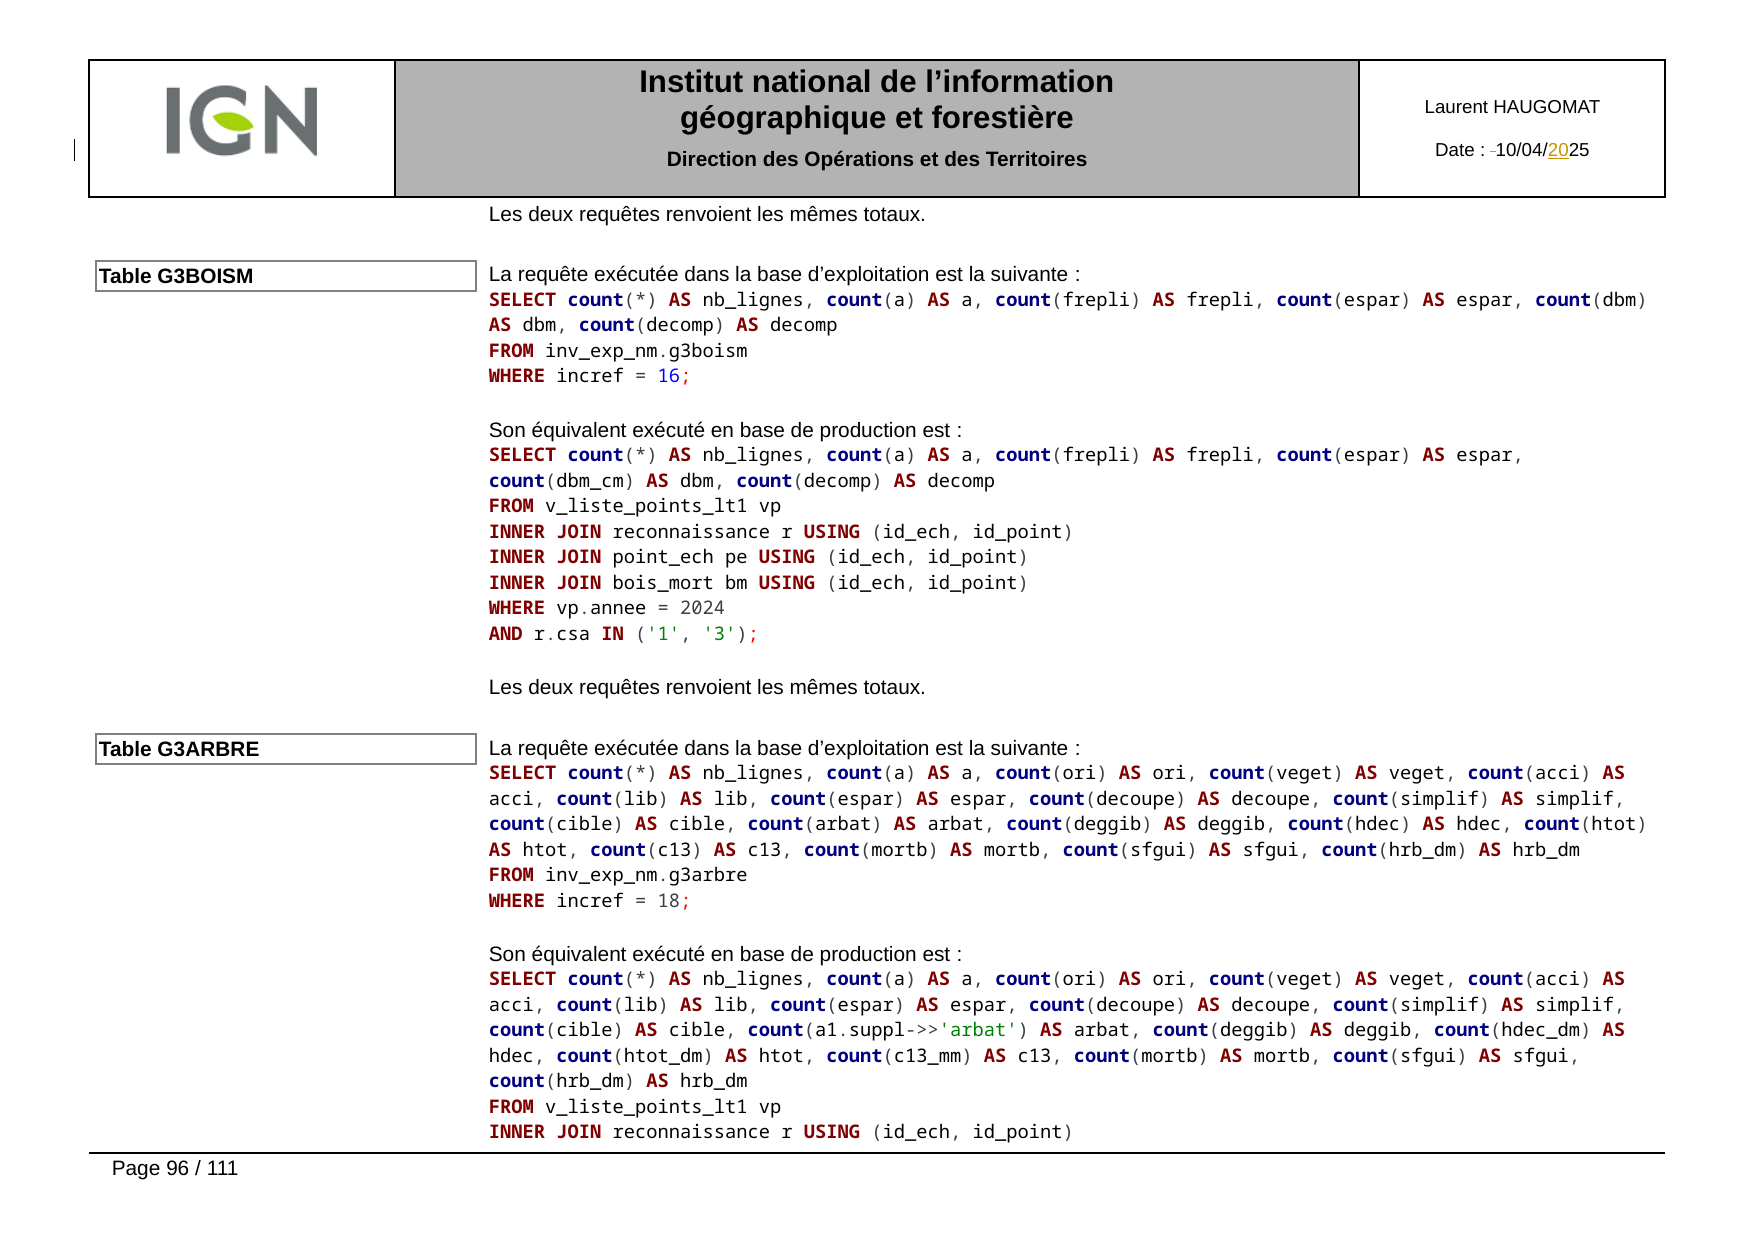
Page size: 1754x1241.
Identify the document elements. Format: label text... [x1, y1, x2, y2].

table_cell [89, 198, 483, 259]
picture [141, 62, 343, 180]
table_cell La requête exécutée dans la base d’exploitation est la suivante : SELECT count(*) AS nb_lignes, count(a) AS a, count(ori) AS ori, count(veget) AS veget, count(acci) AS acci, count(lib) AS lib, count(espar) AS espar, count(decoupe) AS decoupe, count(simplif) AS simplif, count(cible) AS cible, count(arbat) AS arbat, count(deggib) AS deggib, count(hdec) AS hdec, count(htot) AS htot, count(c13) AS c13, count(mortb) AS mortb, count(sfgui) AS sfgui, count(hrb_dm) AS hrb_dm FROM inv_exp_nm.g3arbre WHERE incref = 18; Son équivalent exécuté en base de production est : SELECT count(*) AS nb_lignes, count(a) AS a, count(ori) AS ori, count(veget) AS veget, count(acci) AS acci, count(lib) AS lib, count(espar) AS espar, count(decoupe) AS decoupe, count(simplif) AS simplif, count(cible) AS cible, count(a1.suppl->>'arbat') AS arbat, count(deggib) AS deggib, count(hdec_dm) AS hdec, count(htot_dm) AS htot, count(c13_mm) AS c13, count(mortb) AS mortb, count(sfgui) AS sfgui, count(hrb_dm) AS hrb_dm FROM v_liste_points_lt1 vp INNER JOIN reconnaissance r USING (id_ech, id_point) [483, 732, 1665, 1150]
table_cell Les deux requêtes renvoient les mêmes totaux. [483, 198, 1665, 259]
table_cell Table G3BOISM [89, 259, 483, 732]
table_cell La requête exécutée dans la base d’exploitation est la suivante : SELECT count(*) AS nb_lignes, count(a) AS a, count(frepli) AS frepli, count(espar) AS espar, count(dbm) AS dbm, count(decomp) AS decomp FROM inv_exp_nm.g3boism WHERE incref = 16; Son équivalent exécuté en base de production est : SELECT count(*) AS nb_lignes, count(a) AS a, count(frepli) AS frepli, count(espar) AS espar, count(dbm_cm) AS dbm, count(decomp) AS decomp FROM v_liste_points_lt1 vp INNER JOIN reconnaissance r USING (id_ech, id_point) INNER JOIN point_ech pe USING (id_ech, id_point) INNER JOIN bois_mort bm USING (id_ech, id_point) WHERE vp.annee = 2024 AND r.csa IN ('1', '3'); Les deux requêtes renvoient les mêmes totaux. [483, 259, 1665, 732]
table_cell Table G3ARBRE [89, 732, 483, 1150]
